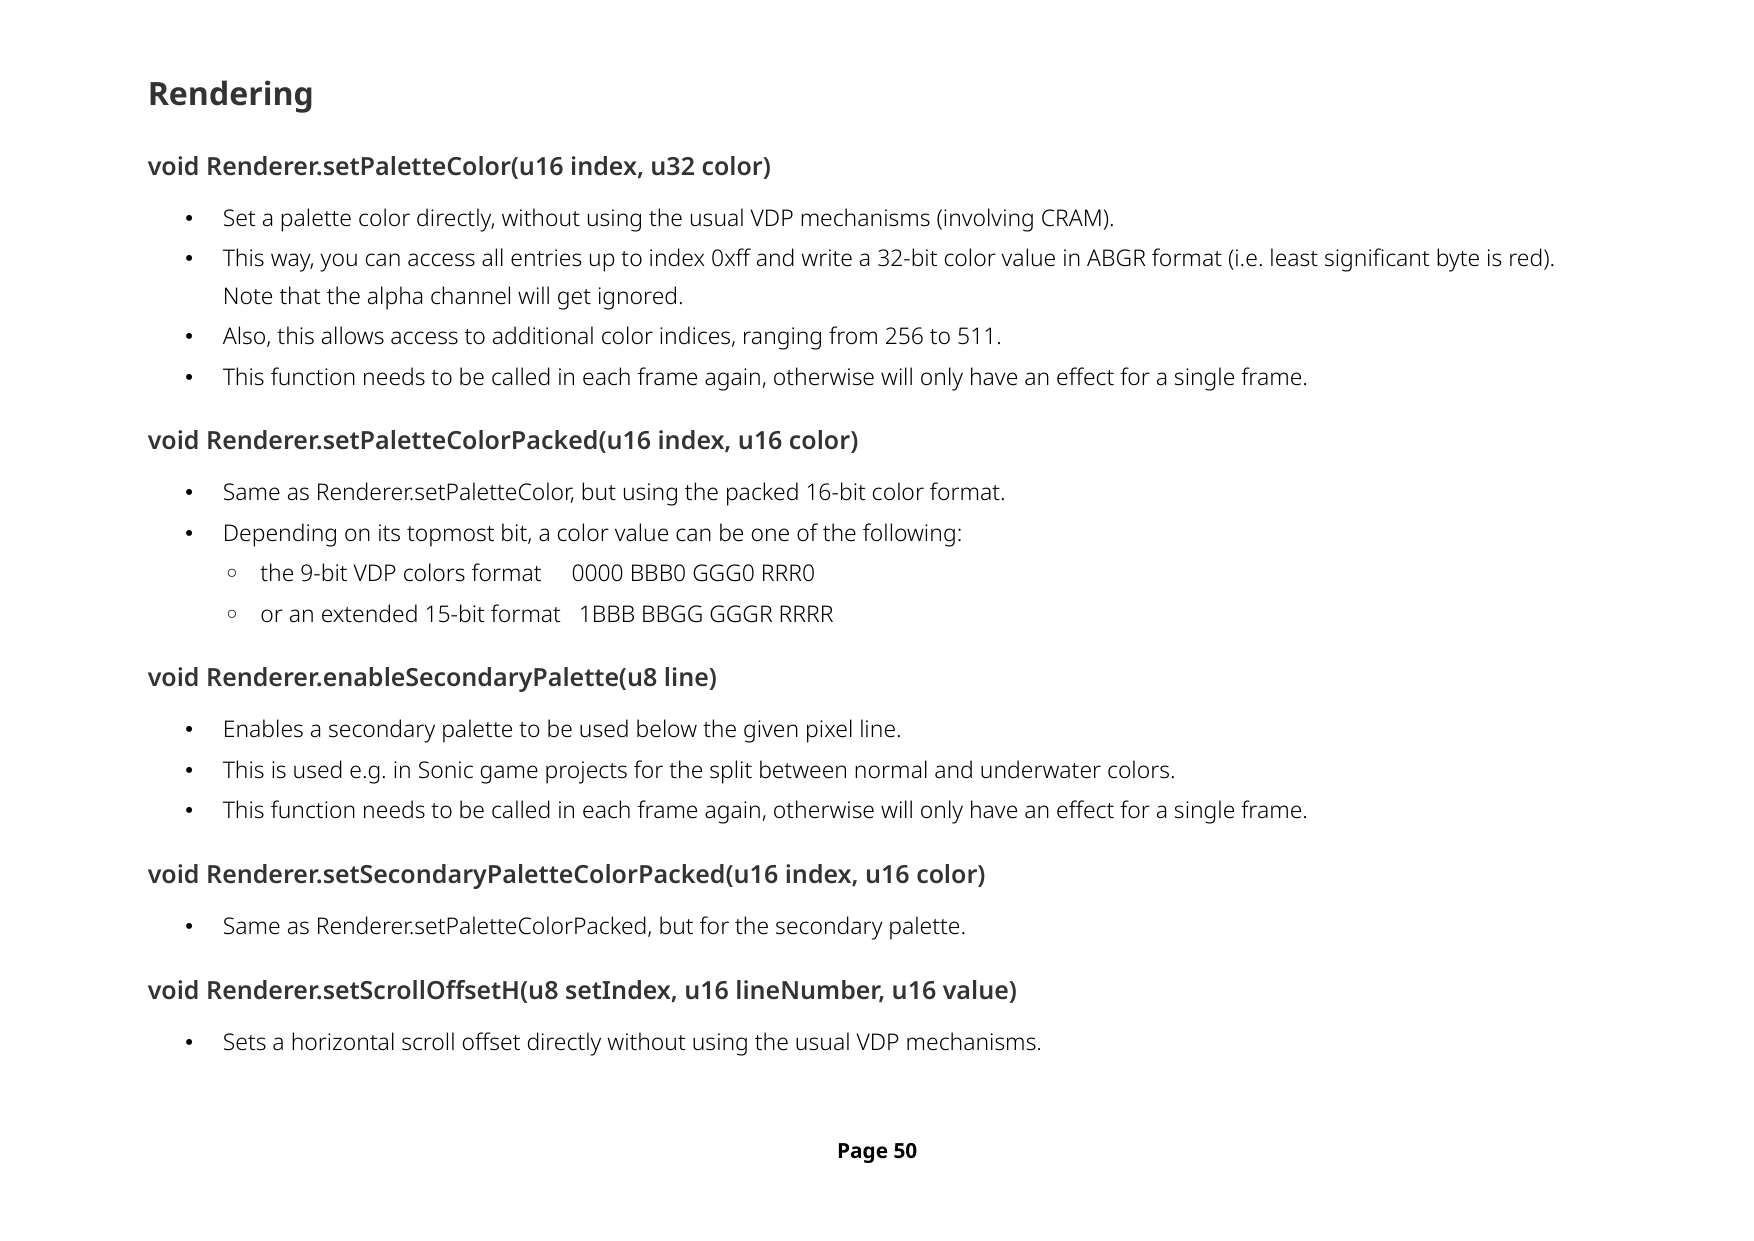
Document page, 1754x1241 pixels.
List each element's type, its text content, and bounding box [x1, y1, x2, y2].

list Also, this allows access to additional color indices, ranging from 256 to 511. [185, 320, 1606, 351]
list This way, you can access all entries up to index 0xff and write a 32-bit color value in ABGR format (i.e. least significant byte is red). Note that the alpha channel will get ignored. [185, 242, 1606, 311]
list This is used e.g. in Sonic game projects for the split between normal and underwater colors. [185, 754, 1606, 785]
list Sets a horizontal scroll offset directly without using the usual VDP mechanisms. [185, 1026, 1606, 1057]
subtitle void Renderer.setScrollOffsetH(u8 setIndex, u16 lineNumber, u16 value) [148, 972, 1606, 1007]
list Set a palette color directly, without using the usual VDP mechanisms (involving CRAM). [185, 202, 1606, 233]
subtitle void Renderer.setPaletteColorPacked(u16 index, u16 color) [148, 423, 1606, 457]
list This function needs to be called in each frame again, otherwise will only have an effect for a single frame. [185, 360, 1606, 392]
list Same as Renderer.setPaletteColor, but using the packed 16-bit color format. [185, 476, 1606, 507]
subtitle void Renderer.setPaletteColor(u16 index, u32 color) [148, 148, 1606, 182]
subtitle void Renderer.setSecondaryPaletteColorPacked(u16 index, u16 color) [148, 857, 1606, 891]
list the 9-bit VDP colors format 0000 BBB0 GGG0 RRR0 [223, 557, 1606, 588]
list This function needs to be called in each frame again, otherwise will only have an effect for a single frame. [185, 794, 1606, 825]
list Depending on its topmost bit, a color value can be one of the following: [185, 517, 1606, 548]
list Same as Renderer.setPaletteColorPacked, but for the secondary palette. [185, 910, 1606, 941]
subtitle Rendering [148, 71, 1606, 114]
subtitle void Renderer.enableSecondaryPalette(u8 line) [148, 660, 1606, 694]
list Enables a secondary palette to be used below the given pixel line. [185, 713, 1606, 744]
list or an extended 15-bit format 1BBB BBGG GGGR RRRR [223, 597, 1606, 629]
